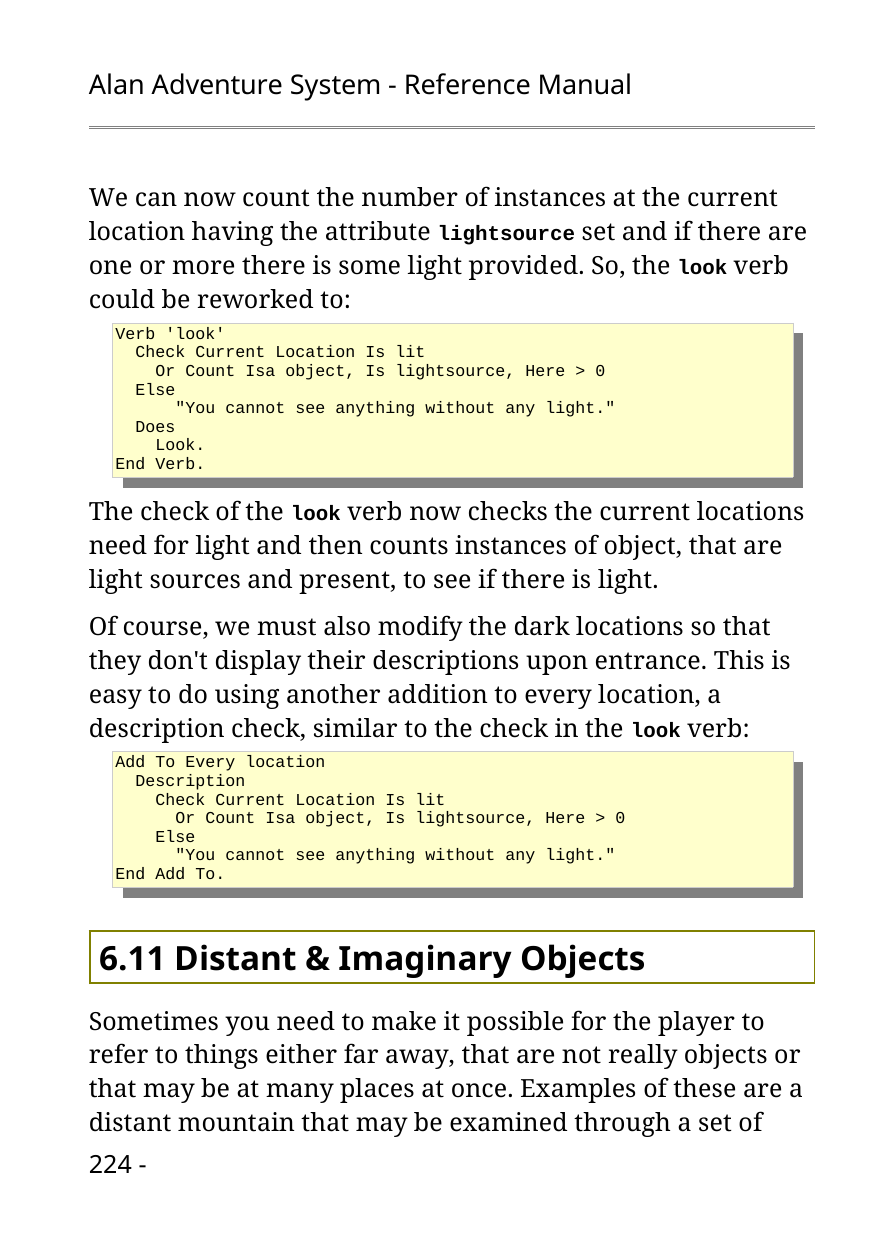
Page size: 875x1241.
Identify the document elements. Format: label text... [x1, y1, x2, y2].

subtitle Distant & Imaginary Objects [91, 932, 814, 982]
text Add To Every location Description Check Current Location Is lit Or Count Isa object, Is lightsource, Here > 0 Else "You cannot see anything without any light." End Add To. [113, 752, 793, 887]
text The check of the look verb now checks the current locations need for light and then counts instances of object, that are light sources and present, to see if there is light. [88, 494, 815, 596]
text Sometimes you need to make it possible for the player to refer to things either far away, that are not really objects or that may be at many places at once. Ex­amples of these are a distant mountain that may be examined through a set of [88, 1003, 815, 1139]
text Of course, we must also modify the dark locations so that they don't display their descriptions upon entrance. This is easy to do using another addition to every location, a description check, similar to the check in the look verb: [88, 609, 815, 745]
text Verb 'look' Check Current Location Is lit Or Count Isa object, Is lightsource, Here > 0 Else "You cannot see anything without any light." Does Look. End Verb. [113, 324, 793, 477]
text We can now count the number of instances at the current location having the attribute light­source set and if there are one or more there is some light provid­ed. So, the look verb could be reworked to: [88, 180, 815, 316]
